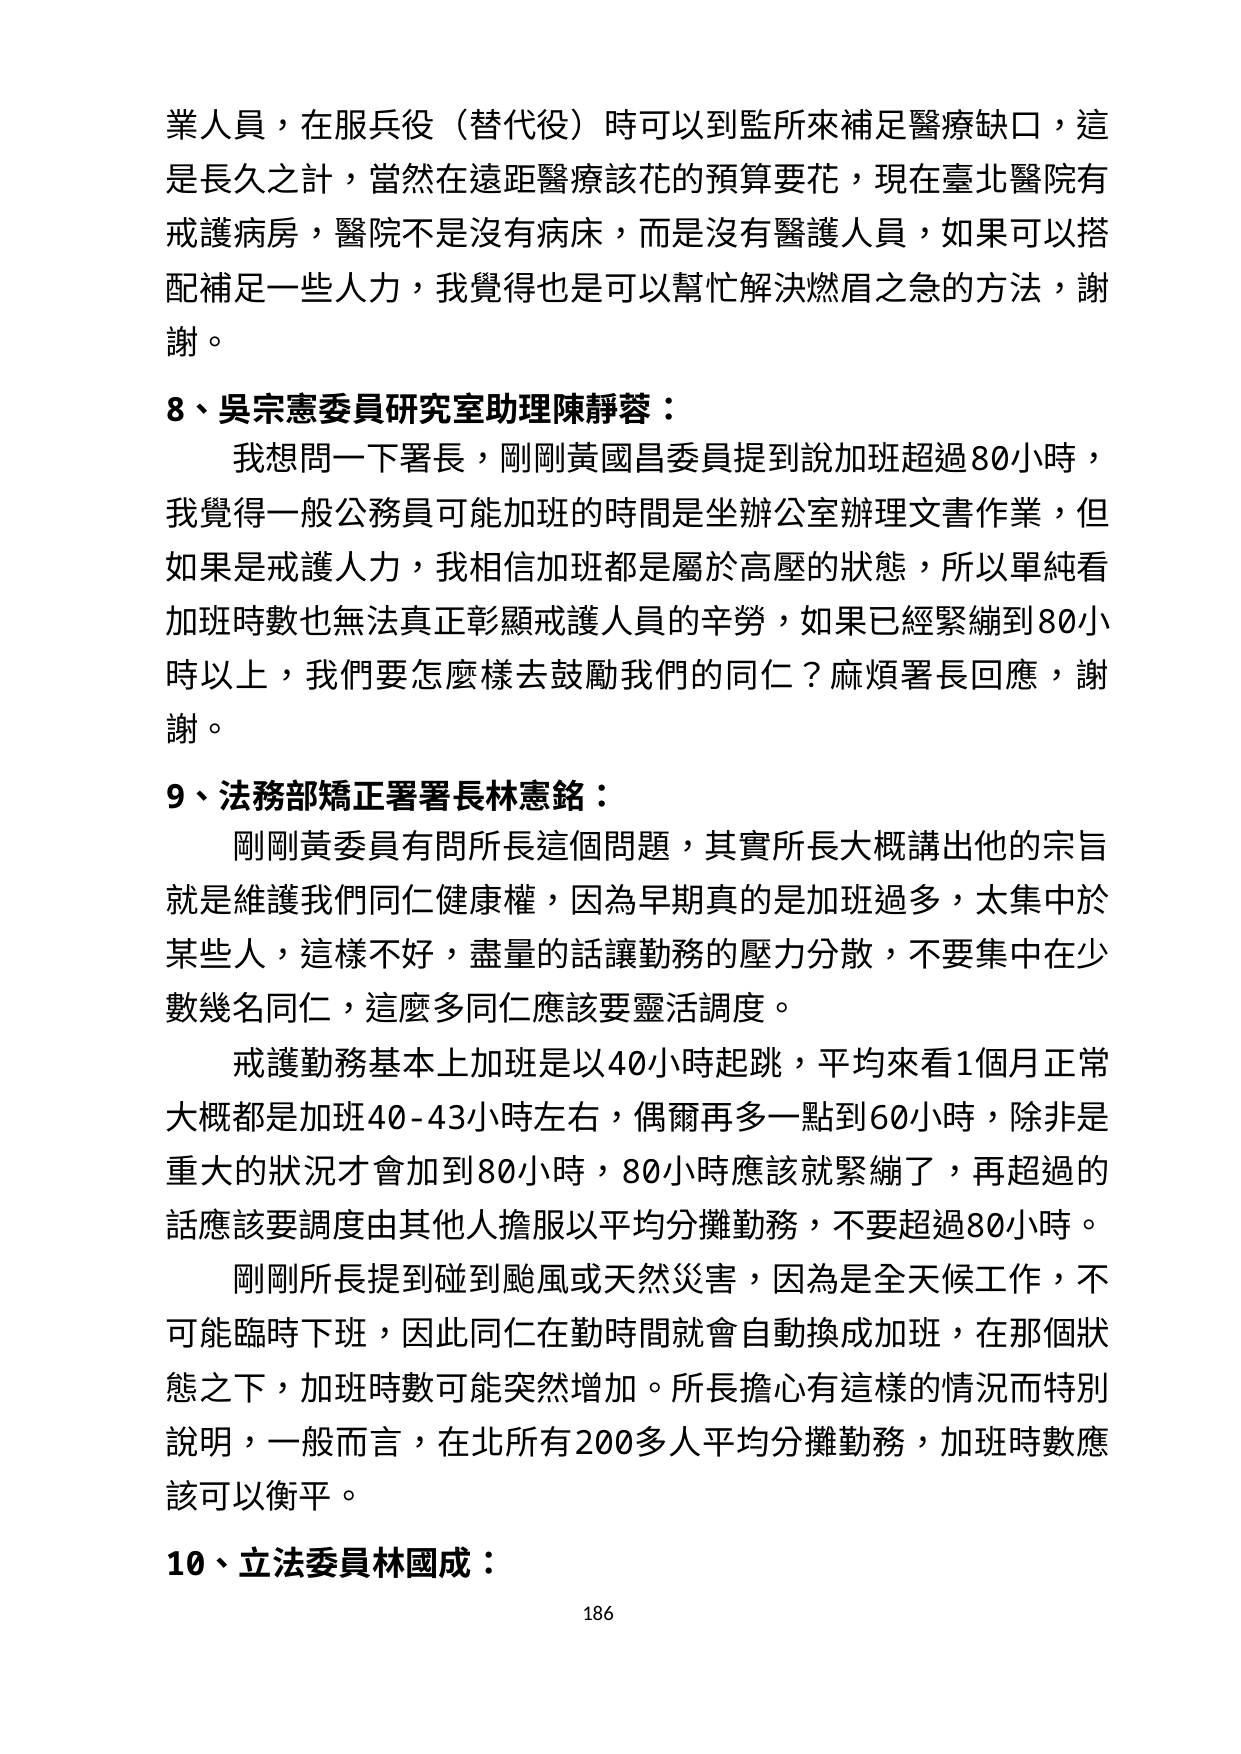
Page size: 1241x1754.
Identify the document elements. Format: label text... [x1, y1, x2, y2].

text 剛剛所長提到碰到颱風或天然災害，因為是全天候工作，不可能臨時下班，因此同仁在勤時間就會自動換成加班，在那個狀態之下，加班時數可能突然增加。所長擔心有這樣的情況而特別說明，一般而言，在北所有200多人平均分攤勤務，加班時數應該可以衡平。 [165, 1248, 1110, 1519]
list 吳宗憲委員研究室助理陳靜蓉： [165, 365, 1110, 427]
text 戒護勤務基本上加班是以40小時起跳，平均來看1個月正常大概都是加班40-43小時左右，偶爾再多一點到60小時，除非是重大的狀況才會加到80小時，80小時應該就緊繃了，再超過的話應該要調度由其他人擔服以平均分攤勤務，不要超過80小時。 [165, 1032, 1110, 1248]
text 業人員，在服兵役（替代役）時可以到監所來補足醫療缺口，這是長久之計，當然在遠距醫療該花的預算要花，現在臺北醫院有戒護病房，醫院不是沒有病床，而是沒有醫護人員，如果可以搭配補足一些人力，我覺得也是可以幫忙解決燃眉之急的方法，謝謝。 [165, 94, 1110, 365]
list 立法委員林國成： [165, 1519, 1110, 1582]
list 法務部矯正署署長林憲銘： [165, 752, 1110, 815]
text 我想問一下署長，剛剛黃國昌委員提到說加班超過80小時，我覺得一般公務員可能加班的時間是坐辦公室辦理文書作業，但如果是戒護人力，我相信加班都是屬於高壓的狀態，所以單純看加班時數也無法真正彰顯戒護人員的辛勞，如果已經緊繃到80小時以上，我們要怎麼樣去鼓勵我們的同仁？麻煩署長回應，謝謝。 [165, 427, 1110, 752]
text 剛剛黃委員有問所長這個問題，其實所長大概講出他的宗旨就是維護我們同仁健康權，因為早期真的是加班過多，太集中於某些人，這樣不好，盡量的話讓勤務的壓力分散，不要集中在少數幾名同仁，這麼多同仁應該要靈活調度。 [165, 815, 1110, 1032]
